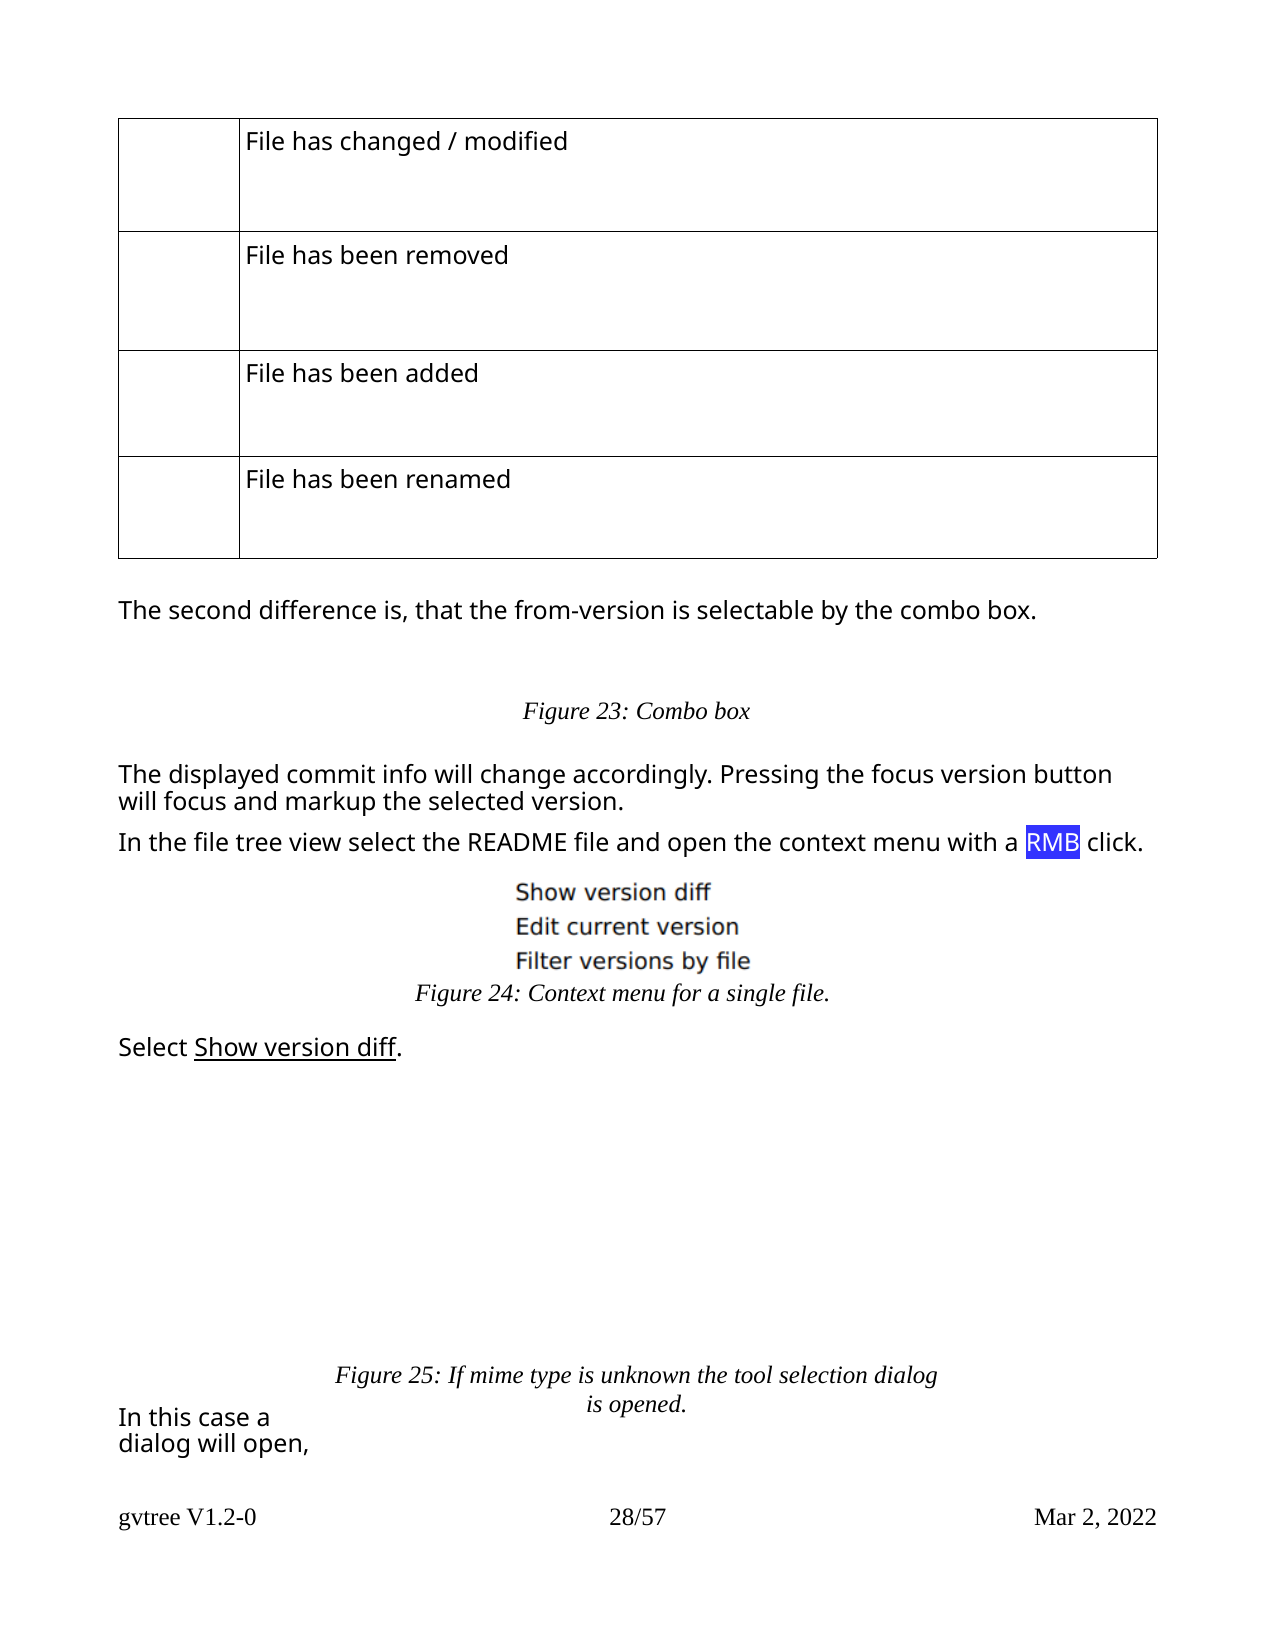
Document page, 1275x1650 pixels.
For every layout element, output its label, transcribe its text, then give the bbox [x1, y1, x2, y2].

table_header File has changed / modified [240, 119, 1157, 231]
table_cell File has been added [240, 351, 1157, 456]
text In the file tree view select the README file and open the context menu with a RMB click. [118, 830, 1157, 857]
text The displayed commit info will change accordingly. Pressing the focus version button will focus and markup the selected version. [118, 763, 1157, 816]
table_cell [119, 351, 239, 456]
text Select Show version diff. [118, 1035, 1157, 1062]
text In this case a dialog will open, [118, 1405, 1157, 1458]
table_cell File has been renamed [240, 457, 1157, 557]
text Figure 25: If mime type is unknown the tool selection dialog is opened. [331, 1089, 944, 1418]
table_cell File has been removed [240, 232, 1157, 350]
text Figure 23: Combo box [384, 652, 891, 724]
table_cell [119, 457, 239, 557]
picture [494, 875, 783, 978]
table_header [119, 119, 239, 231]
text The second difference is, that the from-version is selectable by the combo box. [118, 598, 1157, 625]
table_cell [119, 232, 239, 350]
text Figure 24: Context menu for a single file. [415, 884, 860, 1006]
